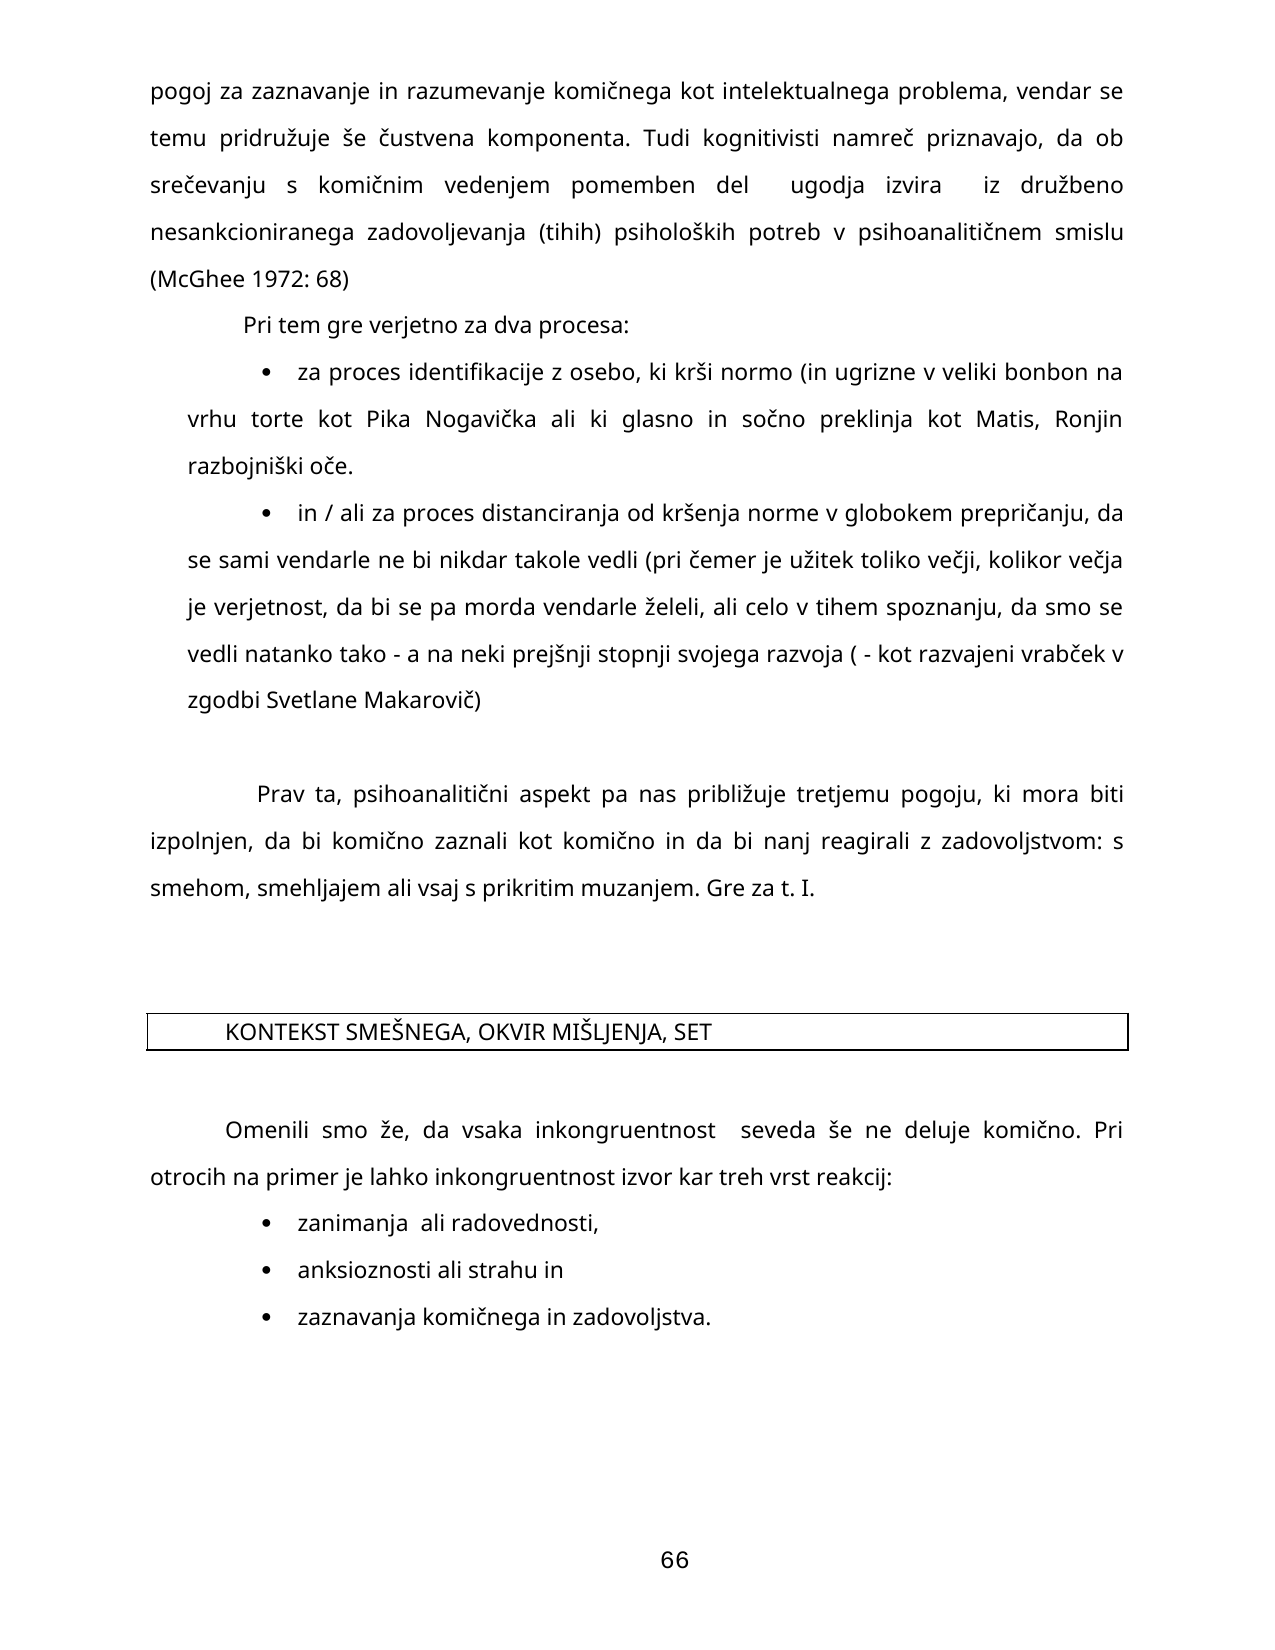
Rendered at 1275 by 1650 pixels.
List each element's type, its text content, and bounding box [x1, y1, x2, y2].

list zaznavanja komičnega in zadovoljstva. [187, 1301, 1125, 1332]
list anksioznosti ali strahu in [187, 1254, 1125, 1285]
text pogoj za zaznavanje in razumevanje komičnega kot intelektualnega problema, vendar se temu pridružuje še čustvena komponenta. Tudi kognitivisti namreč priznavajo, da ob srečevanju s komičnim vedenjem pomemben del ugodja izvira iz družbeno nesankcioniranega zadovoljevanja (tihih) psiholoških potreb v psihoanalitičnem smislu (McGhee 1972: 68) [150, 75, 1125, 294]
text Omenili smo že, da vsaka inkongruentnost seveda še ne deluje komično. Pri otrocih na primer je lahko inkongruentnost izvor kar treh vrst reakcij: [150, 1113, 1125, 1192]
list za proces identifikacije z osebo, ki krši normo (in ugrizne v veliki bonbon na vrhu torte kot Pika Nogavička ali ki glasno in sočno preklinja kot Matis, Ronjin razbojniški oče. [187, 356, 1125, 481]
list zanimanja ali radovednosti, [187, 1207, 1125, 1238]
text Pri tem gre verjetno za dva procesa: [150, 309, 1125, 341]
list in / ali za proces distanciranja od kršenja norme v globokem prepričanju, da se sami vendarle ne bi nikdar takole vedli (pri čemer je užitek toliko večji, kolikor večja je verjetnost, da bi se pa morda vendarle želeli, ali celo v tihem spoznanju, da smo se vedli natanko tako - a na neki prejšnji stopnji svojega razvoja ( - kot razvajeni vrabček v zgodbi Svetlane Makarovič) [187, 497, 1125, 716]
text KONTEKST SMEŠNEGA, OKVIR MIŠLJENJA, SET [148, 1014, 1127, 1049]
text Prav ta, psihoanalitični aspekt pa nas približuje tretjemu pogoju, ki mora biti izpolnjen, da bi komično zaznali kot komično in da bi nanj reagirali z zadovoljstvom: s smehom, smehljajem ali vsaj s prikritim muzanjem. Gre za t. I. [150, 778, 1125, 903]
